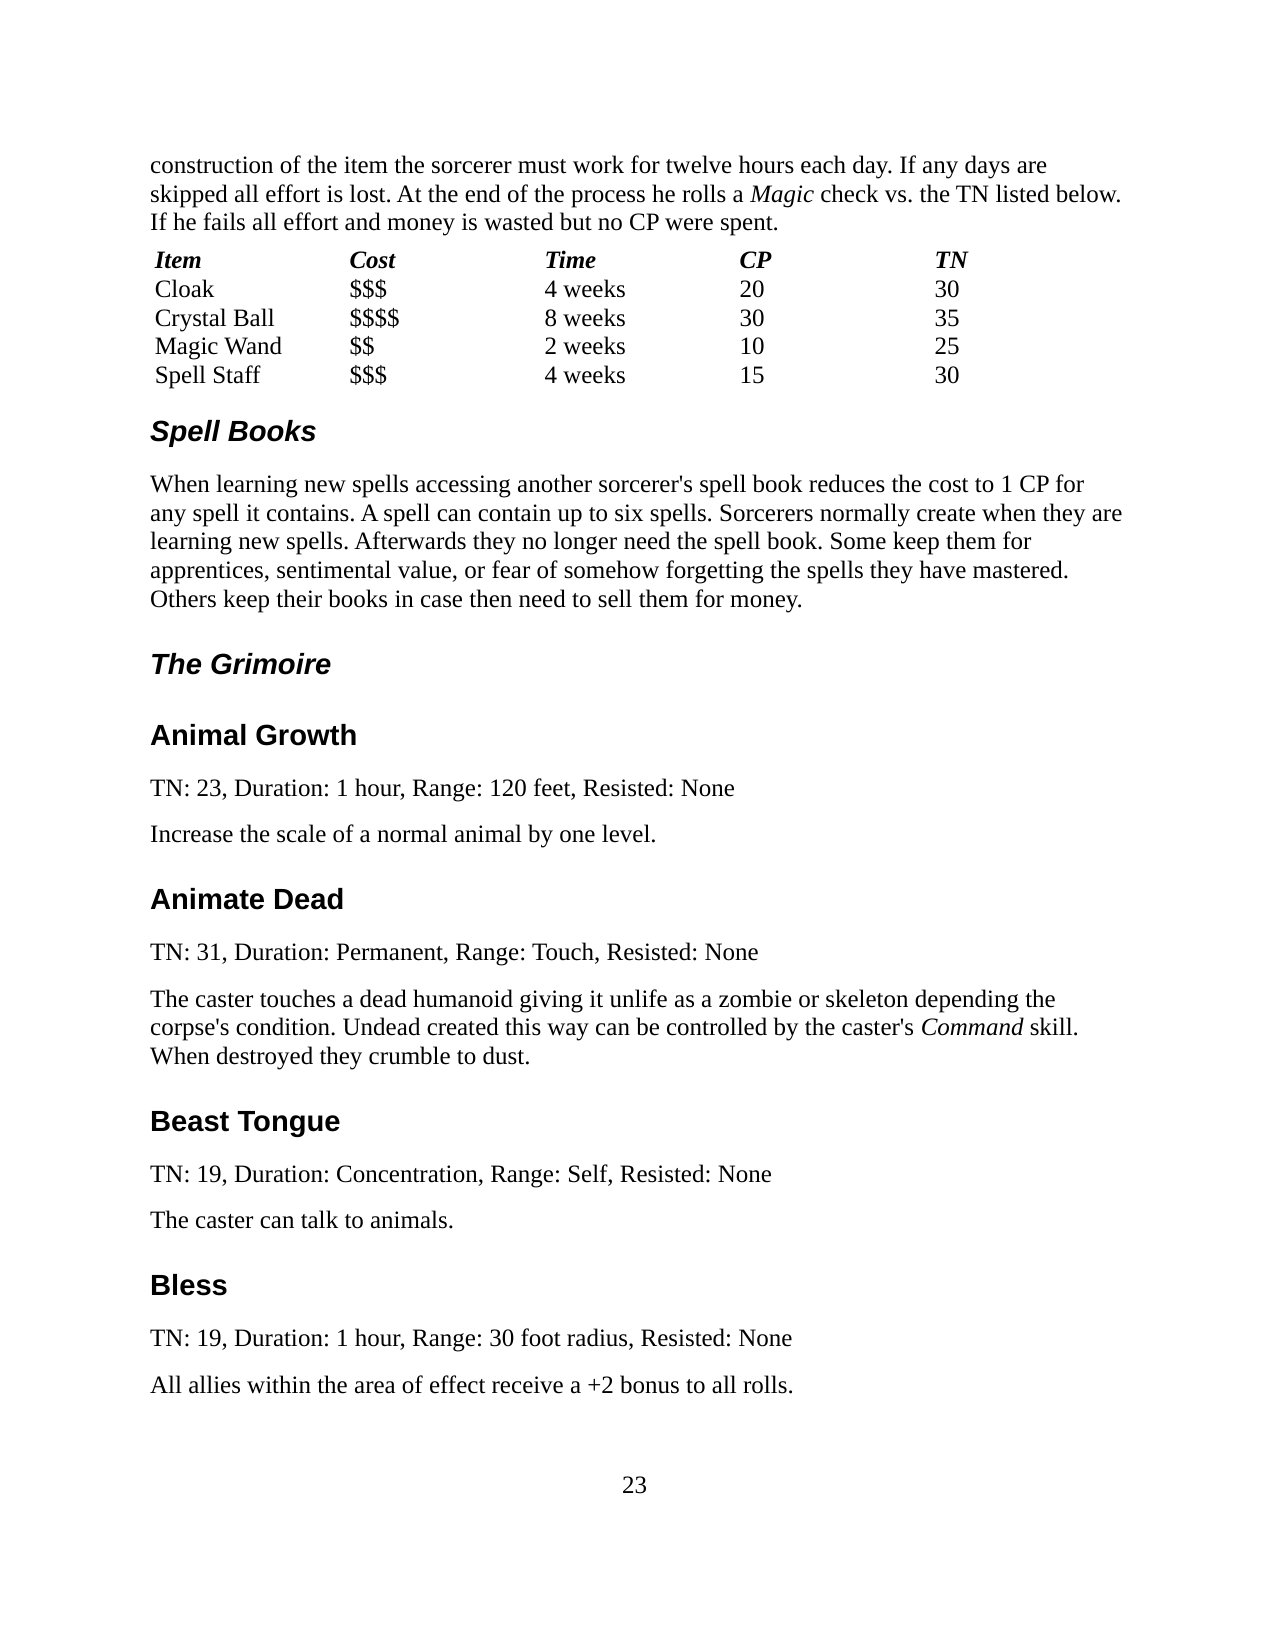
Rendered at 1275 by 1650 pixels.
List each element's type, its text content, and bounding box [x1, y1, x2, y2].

text Increase the scale of a normal animal by one level. [150, 819, 1125, 848]
table_header TN [930, 245, 1125, 274]
text The caster touches a dead humanoid giving it unlife as a zombie or skeleton depending the corpse's condition. Undead created this way can be controlled by the caster's Command skill. When destroyed they crumble to dust. [150, 984, 1125, 1070]
table_cell 2 weeks [540, 331, 735, 360]
table_cell $$$$ [345, 303, 540, 331]
text The caster can talk to animals. [150, 1206, 1125, 1234]
table_cell 4 weeks [540, 274, 735, 303]
table_header Item [150, 245, 345, 274]
table_cell Spell Staff [150, 360, 345, 389]
table_header Time [540, 245, 735, 274]
subtitle Beast Tongue [150, 1104, 1125, 1137]
subtitle The Grimoire [150, 647, 1125, 680]
text TN: 31, Duration: Permanent, Range: Touch, Resisted: None [150, 937, 1125, 966]
table_cell $$$ [345, 360, 540, 389]
text TN: 23, Duration: 1 hour, Range: 120 feet, Resisted: None [150, 773, 1125, 801]
subtitle Animal Growth [150, 718, 1125, 751]
text construction of the item the sorcerer must work for twelve hours each day. If any days are skipped all effort is lost. At the end of the process he rolls a Magic check vs. the TN listed below. If he fails all effort and money is wasted but no CP were spent. [150, 150, 1125, 236]
table_cell 8 weeks [540, 303, 735, 331]
table_cell 15 [735, 360, 930, 389]
table_cell 30 [735, 303, 930, 331]
text TN: 19, Duration: Concentration, Range: Self, Resisted: None [150, 1159, 1125, 1188]
table_header CP [735, 245, 930, 274]
table_cell 30 [930, 274, 1125, 303]
text TN: 19, Duration: 1 hour, Range: 30 foot radius, Resisted: None [150, 1323, 1125, 1352]
table_cell 30 [930, 360, 1125, 389]
text All allies within the area of effect receive a +2 bonus to all rolls. [150, 1370, 1125, 1399]
subtitle Animate Dead [150, 882, 1125, 916]
table_cell 25 [930, 331, 1125, 360]
table_cell Crystal Ball [150, 303, 345, 331]
text When learning new spells accessing another sorcerer's spell book reduces the cost to 1 CP for any spell it contains. A spell can contain up to six spells. Sorcerers normally create when they are learning new spells. Afterwards they no longer need the spell book. Some keep them for apprentices, sentimental value, or fear of somehow forgetting the spells they have mastered. Others keep their books in case then need to sell them for money. [150, 469, 1125, 613]
table_cell 20 [735, 274, 930, 303]
table_header Cost [345, 245, 540, 274]
subtitle Bless [150, 1268, 1125, 1302]
table_cell $$ [345, 331, 540, 360]
subtitle Spell Books [150, 414, 1125, 447]
table_cell 10 [735, 331, 930, 360]
table_cell Cloak [150, 274, 345, 303]
table_cell 4 weeks [540, 360, 735, 389]
table_cell $$$ [345, 274, 540, 303]
table_cell Magic Wand [150, 331, 345, 360]
table_cell 35 [930, 303, 1125, 331]
